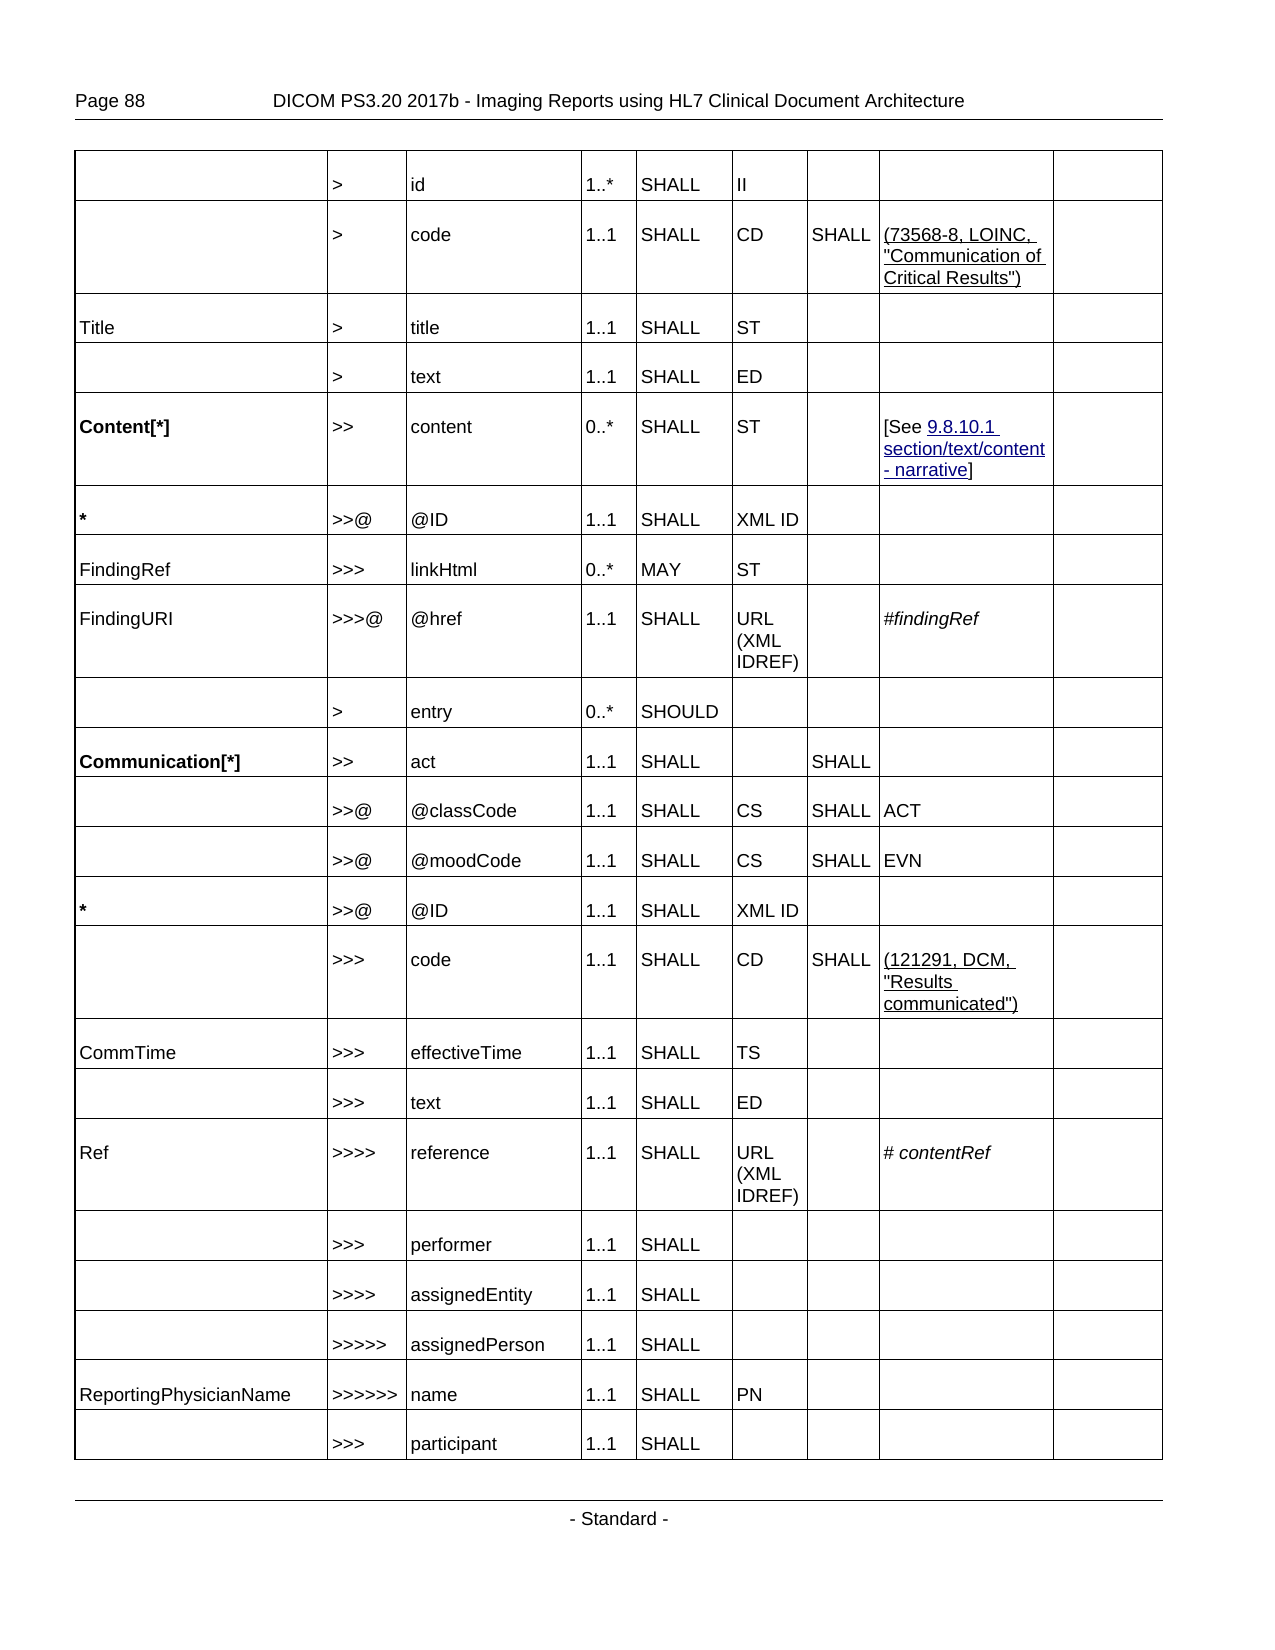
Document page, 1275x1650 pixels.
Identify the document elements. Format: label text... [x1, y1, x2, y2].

table_cell [1054, 535, 1162, 584]
table_cell [808, 1360, 879, 1409]
table_cell [1054, 151, 1162, 200]
table_cell SHALL [808, 777, 879, 826]
table_cell XML ID [733, 877, 807, 925]
table_cell [880, 343, 1053, 392]
table_cell [1054, 777, 1162, 826]
table_cell TS [733, 1019, 807, 1068]
table_cell * [76, 877, 327, 925]
table_cell 1..1 [582, 1019, 636, 1068]
table_cell CS [733, 827, 807, 876]
table_cell > [328, 201, 406, 292]
table_cell >>@ [328, 486, 406, 534]
table_cell [808, 1211, 879, 1260]
table_cell [1054, 827, 1162, 876]
table_cell [808, 877, 879, 925]
table_cell 1..* [582, 151, 636, 200]
table_cell [1054, 294, 1162, 342]
table_cell >>>> [328, 1261, 406, 1310]
table_cell [808, 535, 879, 584]
table_cell [808, 294, 879, 342]
table_cell [808, 343, 879, 392]
table_cell Content[*] [76, 393, 327, 485]
table_cell id [407, 151, 581, 200]
table_cell SHALL [637, 1410, 732, 1459]
table_cell 1..1 [582, 926, 636, 1018]
table_cell [733, 1311, 807, 1359]
table_cell SHALL [637, 1261, 732, 1310]
table_cell 1..1 [582, 777, 636, 826]
table_cell [880, 1261, 1053, 1310]
table_cell [808, 1410, 879, 1459]
table_cell [1054, 201, 1162, 292]
table_cell [1054, 585, 1162, 677]
table_cell II [733, 151, 807, 200]
table_cell 1..1 [582, 877, 636, 925]
table_cell [76, 343, 327, 392]
table_cell [808, 678, 879, 727]
table_cell SHALL [637, 777, 732, 826]
table_cell SHALL [637, 877, 732, 925]
table_cell [1054, 1069, 1162, 1117]
table_cell [1054, 1360, 1162, 1409]
table_cell > [328, 151, 406, 200]
table_cell [733, 1211, 807, 1260]
table_cell [76, 1311, 327, 1359]
table_cell [880, 535, 1053, 584]
table_cell 1..1 [582, 1069, 636, 1117]
table_cell SHALL [637, 1019, 732, 1068]
table_cell SHALL [808, 926, 879, 1018]
table_cell (73568-8, LOINC, "Communication of Critical Results") [880, 201, 1053, 292]
table_cell [1054, 926, 1162, 1018]
table_cell SHALL [637, 926, 732, 1018]
table_cell @ID [407, 877, 581, 925]
table_cell 1..1 [582, 201, 636, 292]
table_cell URL (XML IDREF) [733, 1119, 807, 1210]
table_cell [1054, 1410, 1162, 1459]
table_cell >>@ [328, 777, 406, 826]
table_cell SHALL [808, 201, 879, 292]
table_cell link​Html [407, 535, 581, 584]
table_cell assignedPerson [407, 1311, 581, 1359]
table_cell participant [407, 1410, 581, 1459]
table_cell [1054, 1261, 1162, 1310]
table_cell [808, 1261, 879, 1310]
table_cell [See 9.8.10.1 section/text/content - narrative] [880, 393, 1053, 485]
table_cell [1054, 1019, 1162, 1068]
table_cell SHALL [637, 343, 732, 392]
table_cell content [407, 393, 581, 485]
table_cell [880, 1211, 1053, 1260]
table_cell @classCode [407, 777, 581, 826]
table_cell [1054, 486, 1162, 534]
table_cell >>>> [328, 1119, 406, 1210]
table_cell [808, 486, 879, 534]
table_cell [880, 294, 1053, 342]
table_cell >>@ [328, 877, 406, 925]
table_cell 1..1 [582, 486, 636, 534]
table_cell >>> [328, 1410, 406, 1459]
table_cell 1..1 [582, 1211, 636, 1260]
table_cell [880, 1360, 1053, 1409]
table_cell SHALL [637, 151, 732, 200]
table_cell code [407, 201, 581, 292]
table_cell 1..1 [582, 343, 636, 392]
table_cell @href [407, 585, 581, 677]
table_cell [733, 1261, 807, 1310]
table_cell SHALL [637, 1311, 732, 1359]
table_cell act [407, 728, 581, 776]
table_cell 1..1 [582, 1410, 636, 1459]
table_cell [1054, 1311, 1162, 1359]
table_cell SHOULD [637, 678, 732, 727]
table_cell #findingRef [880, 585, 1053, 677]
table_cell [733, 678, 807, 727]
table_cell [808, 151, 879, 200]
table_cell [880, 1019, 1053, 1068]
table_cell [76, 777, 327, 826]
table_cell * [76, 486, 327, 534]
table_cell Communication[*] [76, 728, 327, 776]
table_cell [76, 827, 327, 876]
table_cell [808, 585, 879, 677]
table_cell SHALL [637, 294, 732, 342]
table_cell 1..1 [582, 585, 636, 677]
table_cell @ID [407, 486, 581, 534]
table_cell > [328, 678, 406, 727]
table_cell >> [328, 393, 406, 485]
table_cell [808, 393, 879, 485]
table_cell SHALL [637, 1069, 732, 1117]
table_cell 0..* [582, 535, 636, 584]
table_cell 1..1 [582, 827, 636, 876]
table_cell ACT [880, 777, 1053, 826]
table_cell 1..1 [582, 1311, 636, 1359]
table_cell ED [733, 1069, 807, 1117]
table_cell >>> [328, 1211, 406, 1260]
table_cell name [407, 1360, 581, 1409]
table_cell assigned​Entity [407, 1261, 581, 1310]
table_cell [76, 1211, 327, 1260]
table_cell Finding​Ref [76, 535, 327, 584]
table_cell Ref [76, 1119, 327, 1210]
table_cell SHALL [637, 728, 732, 776]
table_cell Title [76, 294, 327, 342]
table_cell SHALL [637, 1360, 732, 1409]
table_cell SHALL [637, 827, 732, 876]
table_cell SHALL [637, 486, 732, 534]
table_cell [76, 926, 327, 1018]
table_cell [733, 728, 807, 776]
table_cell [1054, 1119, 1162, 1210]
table_cell [1054, 678, 1162, 727]
table_cell [1054, 877, 1162, 925]
table_cell SHALL [637, 393, 732, 485]
table_cell [1054, 728, 1162, 776]
table_cell SHALL [637, 201, 732, 292]
table_cell # content​Ref [880, 1119, 1053, 1210]
table_cell [880, 1069, 1053, 1117]
table_cell 0..* [582, 678, 636, 727]
table_cell 1..1 [582, 1360, 636, 1409]
table_cell PN [733, 1360, 807, 1409]
table_cell [808, 1119, 879, 1210]
table_cell [76, 1261, 327, 1310]
table_cell 0..* [582, 393, 636, 485]
table_cell 1..1 [582, 1119, 636, 1210]
table_cell [76, 201, 327, 292]
table_cell >>> [328, 1019, 406, 1068]
table_cell [808, 1311, 879, 1359]
table_cell ED [733, 343, 807, 392]
table_cell 1..1 [582, 1261, 636, 1310]
table_cell @moodCode [407, 827, 581, 876]
table_cell [76, 1410, 327, 1459]
table_cell EVN [880, 827, 1053, 876]
table_cell >>>>> [328, 1311, 406, 1359]
table_cell Finding​URI [76, 585, 327, 677]
table_cell CD [733, 926, 807, 1018]
table_cell text [407, 343, 581, 392]
table_cell Comm​Time [76, 1019, 327, 1068]
table_cell URL (XML IDREF) [733, 585, 807, 677]
table_cell entry [407, 678, 581, 727]
table_cell [808, 1019, 879, 1068]
table_cell reference [407, 1119, 581, 1210]
table_cell CD [733, 201, 807, 292]
table_cell ST [733, 393, 807, 485]
table_cell MAY [637, 535, 732, 584]
table_cell [1054, 1211, 1162, 1260]
table_cell [880, 151, 1053, 200]
table_cell performer [407, 1211, 581, 1260]
table_cell > [328, 343, 406, 392]
table_cell SHALL [637, 585, 732, 677]
table_cell [880, 728, 1053, 776]
table_cell code [407, 926, 581, 1018]
table_cell >> [328, 728, 406, 776]
table_cell [1054, 393, 1162, 485]
table_cell [880, 486, 1053, 534]
table_cell [76, 678, 327, 727]
table_cell text [407, 1069, 581, 1117]
table_cell >>> [328, 1069, 406, 1117]
table_cell [880, 877, 1053, 925]
table_cell ST [733, 535, 807, 584]
table_cell 1..1 [582, 728, 636, 776]
table_cell SHALL [808, 728, 879, 776]
table_cell CS [733, 777, 807, 826]
table_cell SHALL [637, 1211, 732, 1260]
table_cell > [328, 294, 406, 342]
table_cell [808, 1069, 879, 1117]
table_cell title [407, 294, 581, 342]
table_cell [76, 151, 327, 200]
table_cell [880, 1311, 1053, 1359]
table_cell XML ID [733, 486, 807, 534]
table_cell [1054, 343, 1162, 392]
table_cell [880, 1410, 1053, 1459]
table_cell [880, 678, 1053, 727]
table_cell >>>@ [328, 585, 406, 677]
table_cell ST [733, 294, 807, 342]
table_cell >>>>>> [328, 1360, 406, 1409]
table_cell (121291, DCM, "Results communicated") [880, 926, 1053, 1018]
table_cell effective​Time [407, 1019, 581, 1068]
table_cell >>> [328, 926, 406, 1018]
table_cell [76, 1069, 327, 1117]
table_cell [733, 1410, 807, 1459]
table_cell 1..1 [582, 294, 636, 342]
table_cell SHALL [808, 827, 879, 876]
table_cell >>> [328, 535, 406, 584]
table_cell SHALL [637, 1119, 732, 1210]
table_cell >>@ [328, 827, 406, 876]
table_cell Reporting​Physician​Name [76, 1360, 327, 1409]
